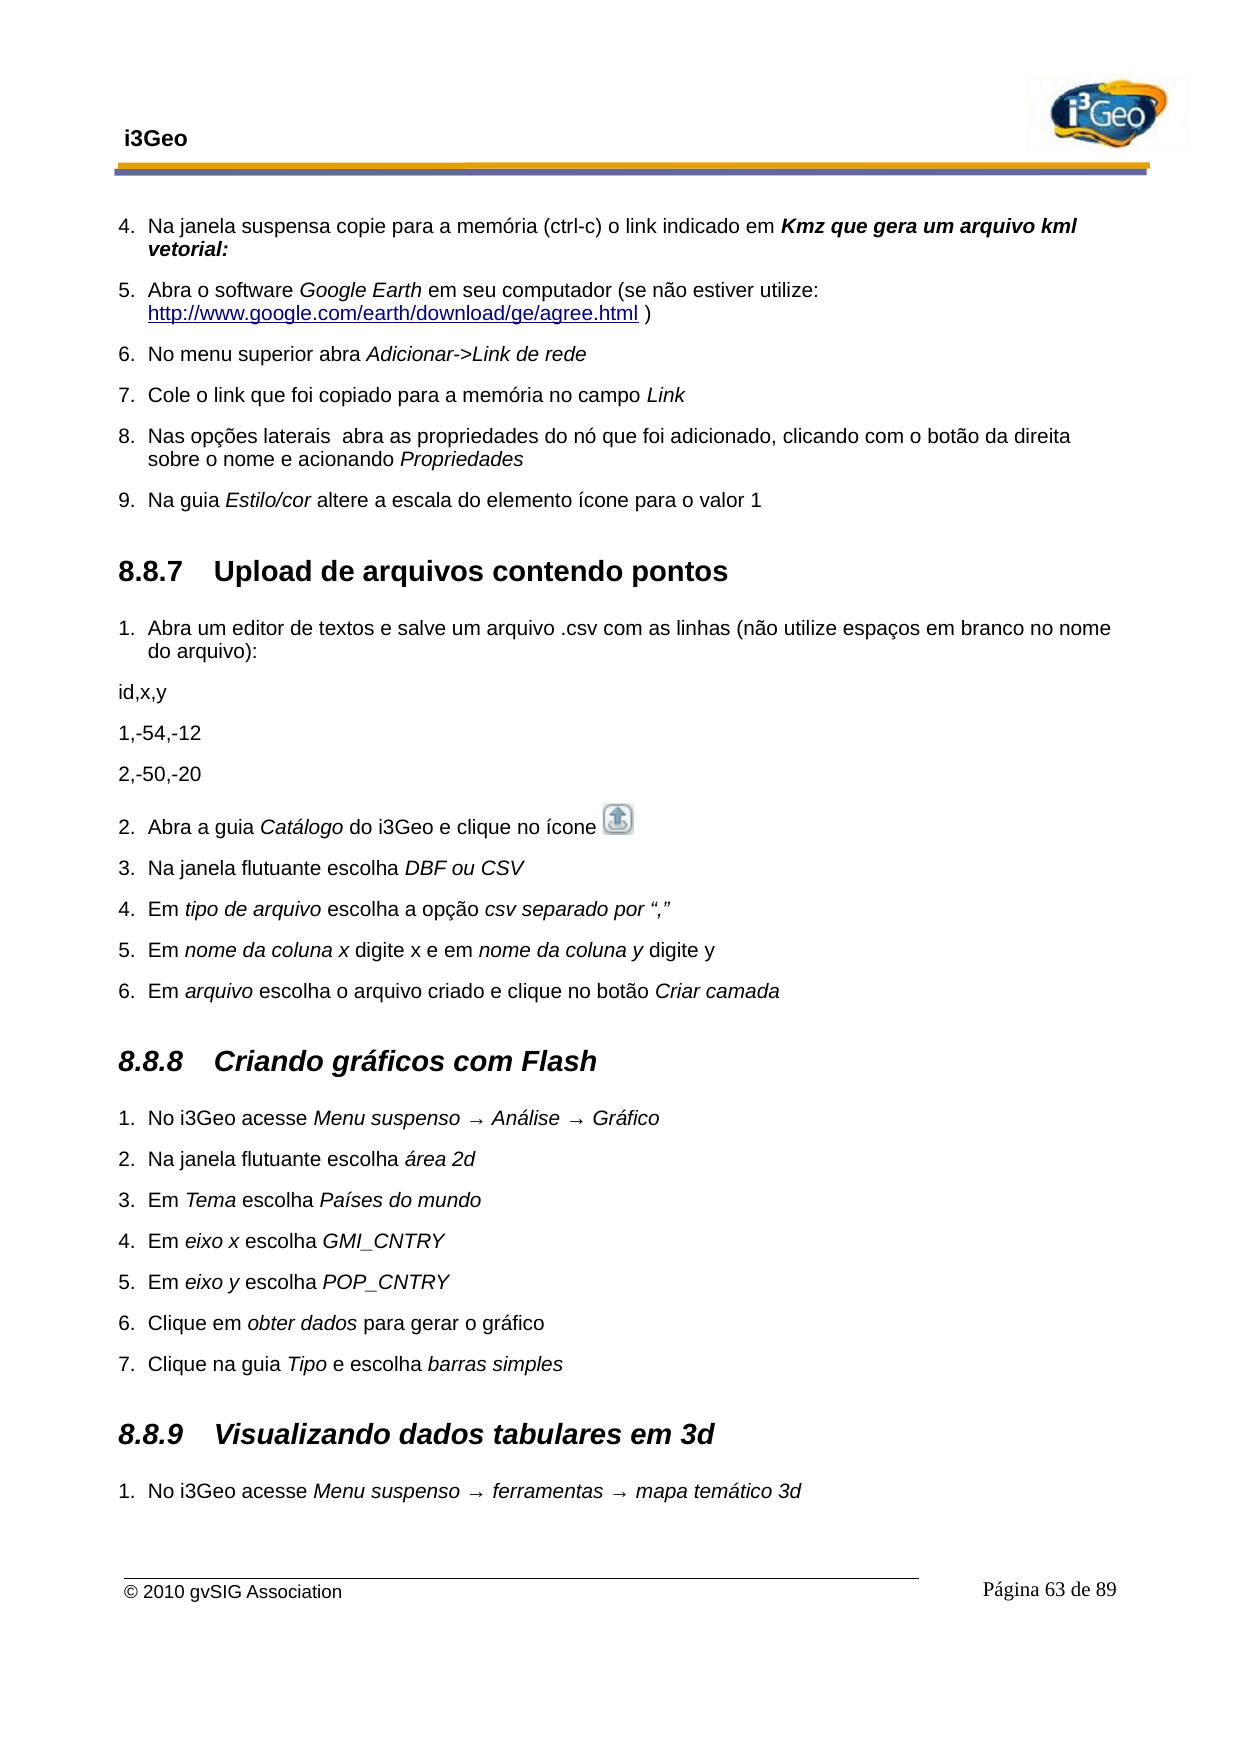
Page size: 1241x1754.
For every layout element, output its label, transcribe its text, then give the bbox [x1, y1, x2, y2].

list Em tipo de arquivo escolha a opção csv separado por “,” [118, 897, 1122, 921]
list Em arquivo escolha o arquivo criado e clique no botão Criar camada [118, 979, 1122, 1002]
list Clique em obter dados para gerar o gráfico [118, 1311, 1122, 1334]
subtitle Visualizando dados tabulares em 3d [118, 1418, 1122, 1451]
list No i3Geo acesse Menu suspenso → Análise → Gráfico [118, 1107, 1122, 1130]
text 1,-54,-12 [118, 721, 1122, 744]
text 2,-50,-20 [118, 762, 1122, 785]
list Em nome da coluna x digite x e em nome da coluna y digite y [118, 938, 1122, 962]
picture [602, 803, 634, 835]
list Cole o link que foi copiado para a memória no campo Link [118, 384, 1122, 407]
list Na janela suspensa copie para a memória (ctrl-c) o link indicado em Kmz que gera um arquivo kml vetorial: [118, 214, 1122, 261]
text id,x,y [118, 680, 1122, 703]
list Abra o software Google Earth em seu computador (se não estiver utilize: http://www.google.com/earth/download/ge/agree.html ) [118, 279, 1122, 325]
list Abra a guia Catálogo do i3Geo e clique no ícone [118, 803, 1122, 839]
list Na guia Estilo/cor altere a escala do elemento ícone para o valor 1 [118, 489, 1122, 512]
list Em eixo y escolha POP_CNTRY [118, 1270, 1122, 1293]
list Em Tema escolha Países do mundo [118, 1188, 1122, 1212]
picture [1025, 74, 1191, 151]
list No i3Geo acesse Menu suspenso → ferramentas → mapa temático 3d [118, 1479, 1122, 1503]
subtitle Criando gráficos com Flash [118, 1045, 1122, 1078]
list Na janela flutuante escolha área 2d [118, 1147, 1122, 1171]
list No menu superior abra Adicionar->Link de rede [118, 343, 1122, 366]
list Abra um editor de textos e salve um arquivo .csv com as linhas (não utilize espaços em branco no nome do arquivo): [118, 616, 1122, 663]
list Clique na guia Tipo e escolha barras simples [118, 1352, 1122, 1375]
list Na janela flutuante escolha DBF ou CSV [118, 856, 1122, 880]
list Em eixo x escolha GMI_CNTRY [118, 1229, 1122, 1253]
list Nas opções laterais abra as propriedades do nó que foi adicionado, clicando com o botão da direita sobre o nome e acionando Propriedades [118, 425, 1122, 471]
subtitle Upload de arquivos contendo pontos [118, 555, 1122, 587]
